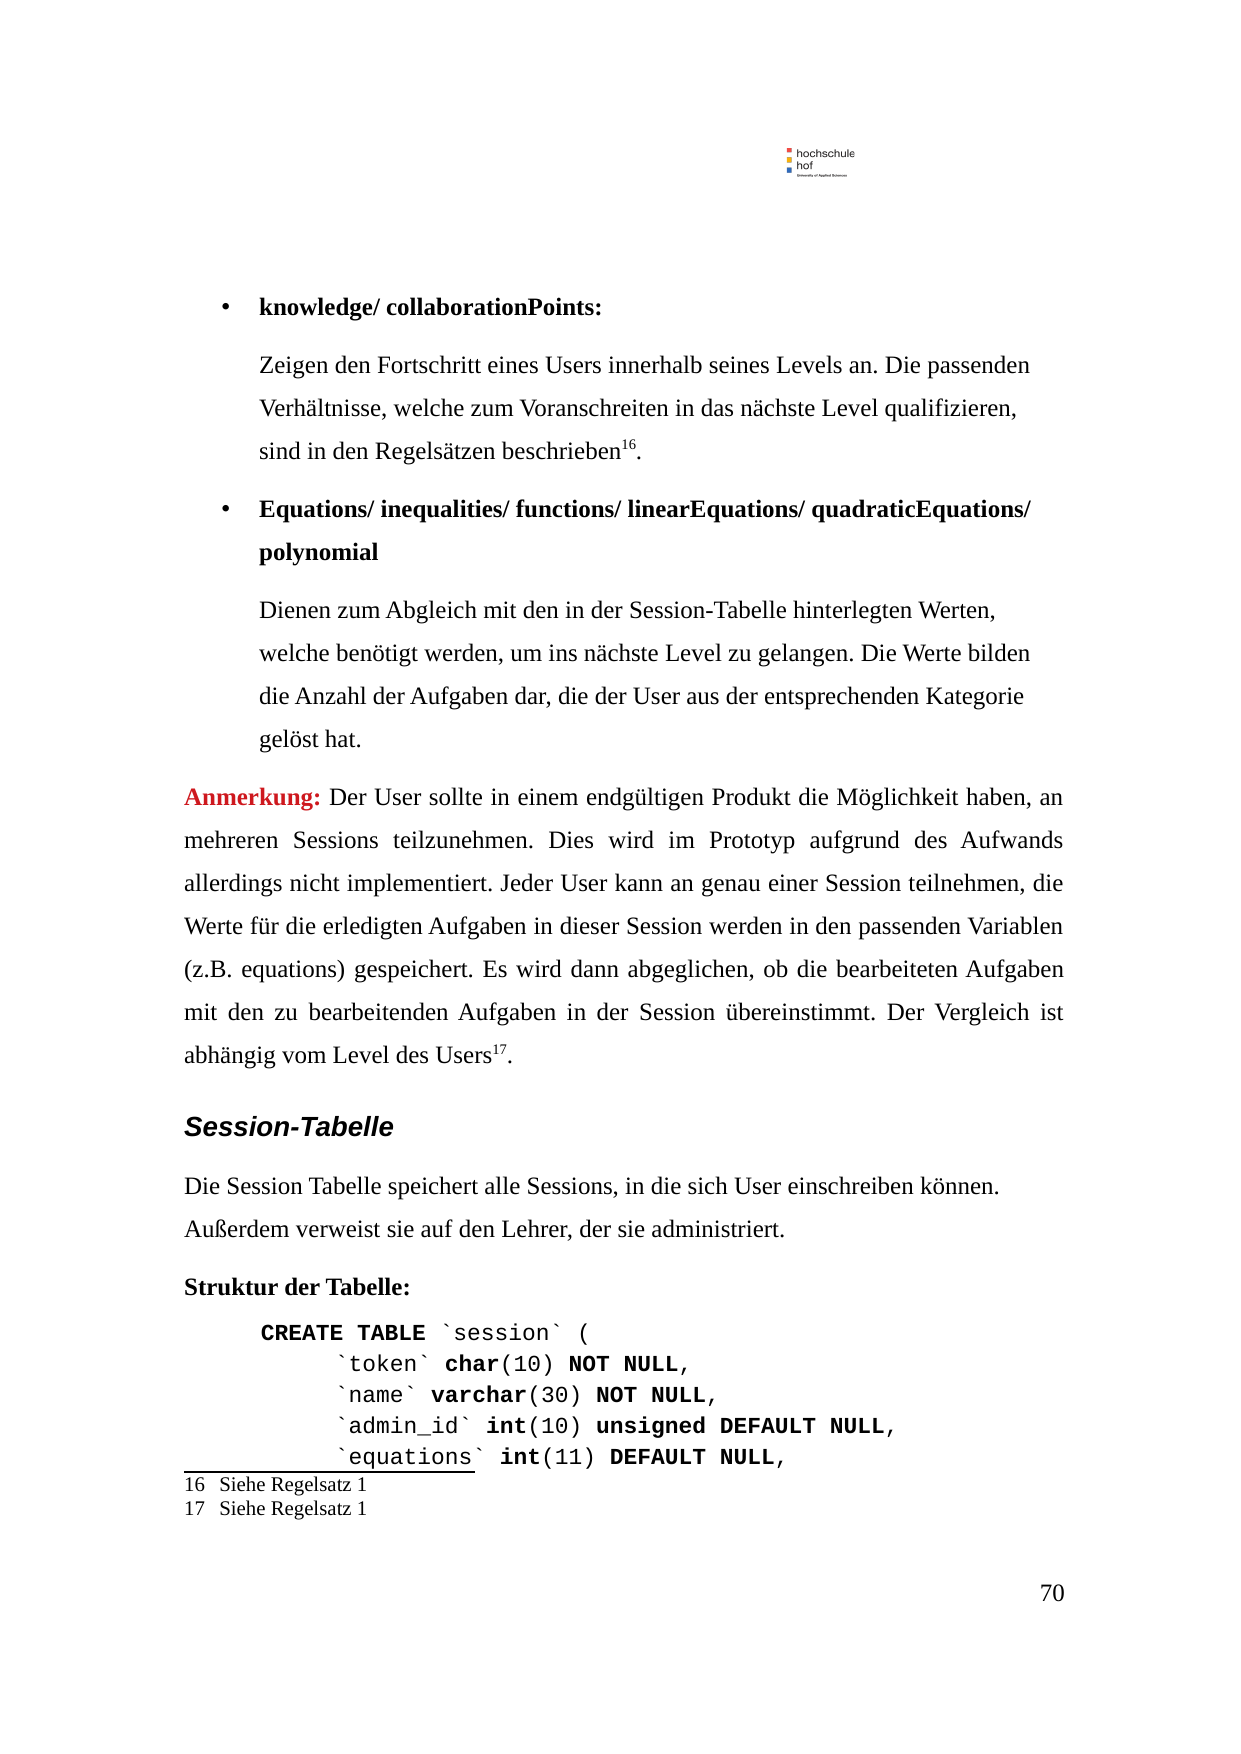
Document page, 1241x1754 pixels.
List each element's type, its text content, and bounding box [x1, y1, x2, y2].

list knowledge/ collaborationPoints: [221, 292, 1064, 321]
list Siehe Regelsatz 1 [184, 1496, 1064, 1520]
list Anmerkung: Der User sollte in einem endgültigen Produkt die Möglichkeit haben, an mehreren Sessions teilzunehmen. Dies wird im Prototyp aufgrund des Aufwands allerdings nicht implementiert. Jeder User kann an genau einer Session teilnehmen, die Werte für die erledigten Aufgaben in dieser Session werden in den passenden Variablen (z.B. equations) gespeichert. Es wird dann abgeglichen, ob die bearbeiteten Aufgaben mit den zu bearbeitenden Aufgaben in der Session übereinstimmt. Der Vergleich ist abhängig vom Level des Users. [184, 782, 1064, 1069]
list Zeigen den Fortschritt eines Users innerhalb seines Levels an. Die passenden Verhältnisse, welche zum Voranschreiten in das nächste Level qualifizieren, sind in den Regelsätzen beschrieben. [221, 350, 1064, 465]
subtitle Session-Tabelle [184, 1111, 1064, 1143]
list Equations/ inequalities/ functions/ linearEquations/ quadraticEquations/ polynomial [221, 494, 1064, 566]
text Die Session Tabelle speichert alle Sessions, in die sich User einschreiben können. Außerdem verweist sie auf den Lehrer, der sie administriert. [184, 1171, 1064, 1243]
text Struktur der Tabelle: [184, 1272, 1064, 1301]
list Siehe Regelsatz 1 [184, 1472, 1064, 1496]
list Dienen zum Abgleich mit den in der Session-Tabelle hinterlegten Werten, welche benötigt werden, um ins nächste Level zu gelangen. Die Werte bilden die Anzahl der Aufgaben dar, die der User aus der entsprechenden Kategorie gelöst hat. [221, 595, 1064, 753]
picture [786, 148, 855, 177]
text CREATE TABLE `session` ( `token` char(10) NOT NULL, `name` varchar(30) NOT NULL, `admin_id` int(10) unsigned DEFAULT NULL, `equations` int(11) DEFAULT NULL, [261, 1321, 1064, 1471]
